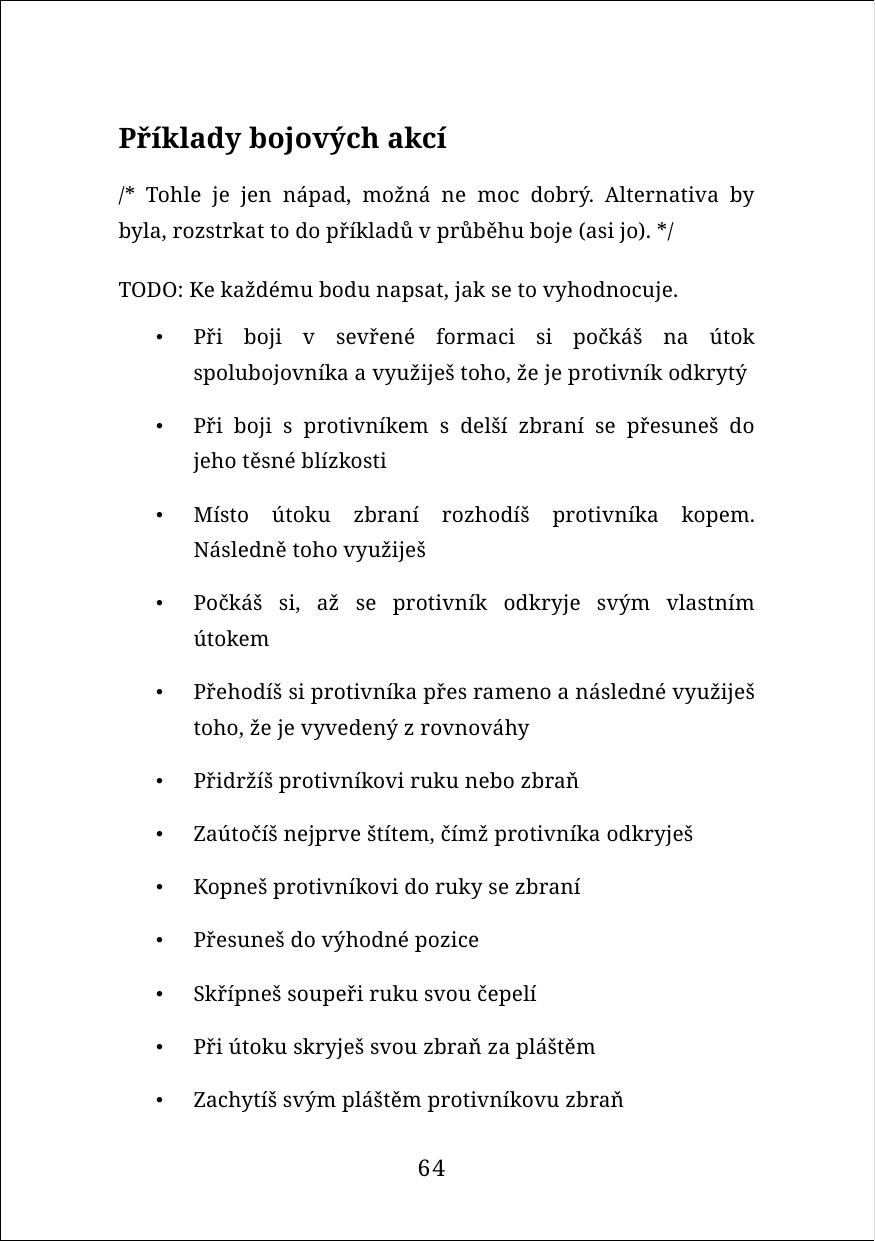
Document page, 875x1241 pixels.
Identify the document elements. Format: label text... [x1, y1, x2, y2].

list Počkáš si, až se protivník odkryje svým vlastním útokem [156, 588, 756, 652]
text /* Tohle je jen nápad, možná ne moc dobrý. Alternativa by byla, rozstrkat to do příkladů v průběhu boje (asi jo). */ [118, 180, 756, 244]
list Při boji s protivníkem s delší zbraní se přesuneš do jeho těsné blízkosti [156, 411, 756, 475]
list Přehodíš si protivníka přes rameno a následné využiješ toho, že je vyvedený z rovnováhy [156, 677, 756, 741]
list Zachytíš svým pláštěm protivníkovu zbraň [156, 1085, 756, 1114]
subtitle Příklady bojových akcí [118, 118, 756, 157]
text TODO: Ke každému bodu napsat, jak se to vyhodnocuje. [118, 275, 756, 303]
list Skřípneš soupeři ruku svou čepelí [156, 979, 756, 1007]
list Při boji v sevřené formaci si počkáš na útok spolubojovníka a využiješ toho, že je protivník odkrytý [156, 322, 756, 386]
list Přesuneš do výhodné pozice [156, 926, 756, 954]
list Přidržíš protivníkovi ruku nebo zbraň [156, 766, 756, 794]
list Místo útoku zbraní rozhodíš protivníka kopem. Následně toho využiješ [156, 500, 756, 564]
list Při útoku skryješ svou zbraň za pláštěm [156, 1032, 756, 1061]
list Zaútočíš nejprve štítem, čímž protivníka odkryješ [156, 819, 756, 848]
list Kopneš protivníkovi do ruky se zbraní [156, 872, 756, 901]
